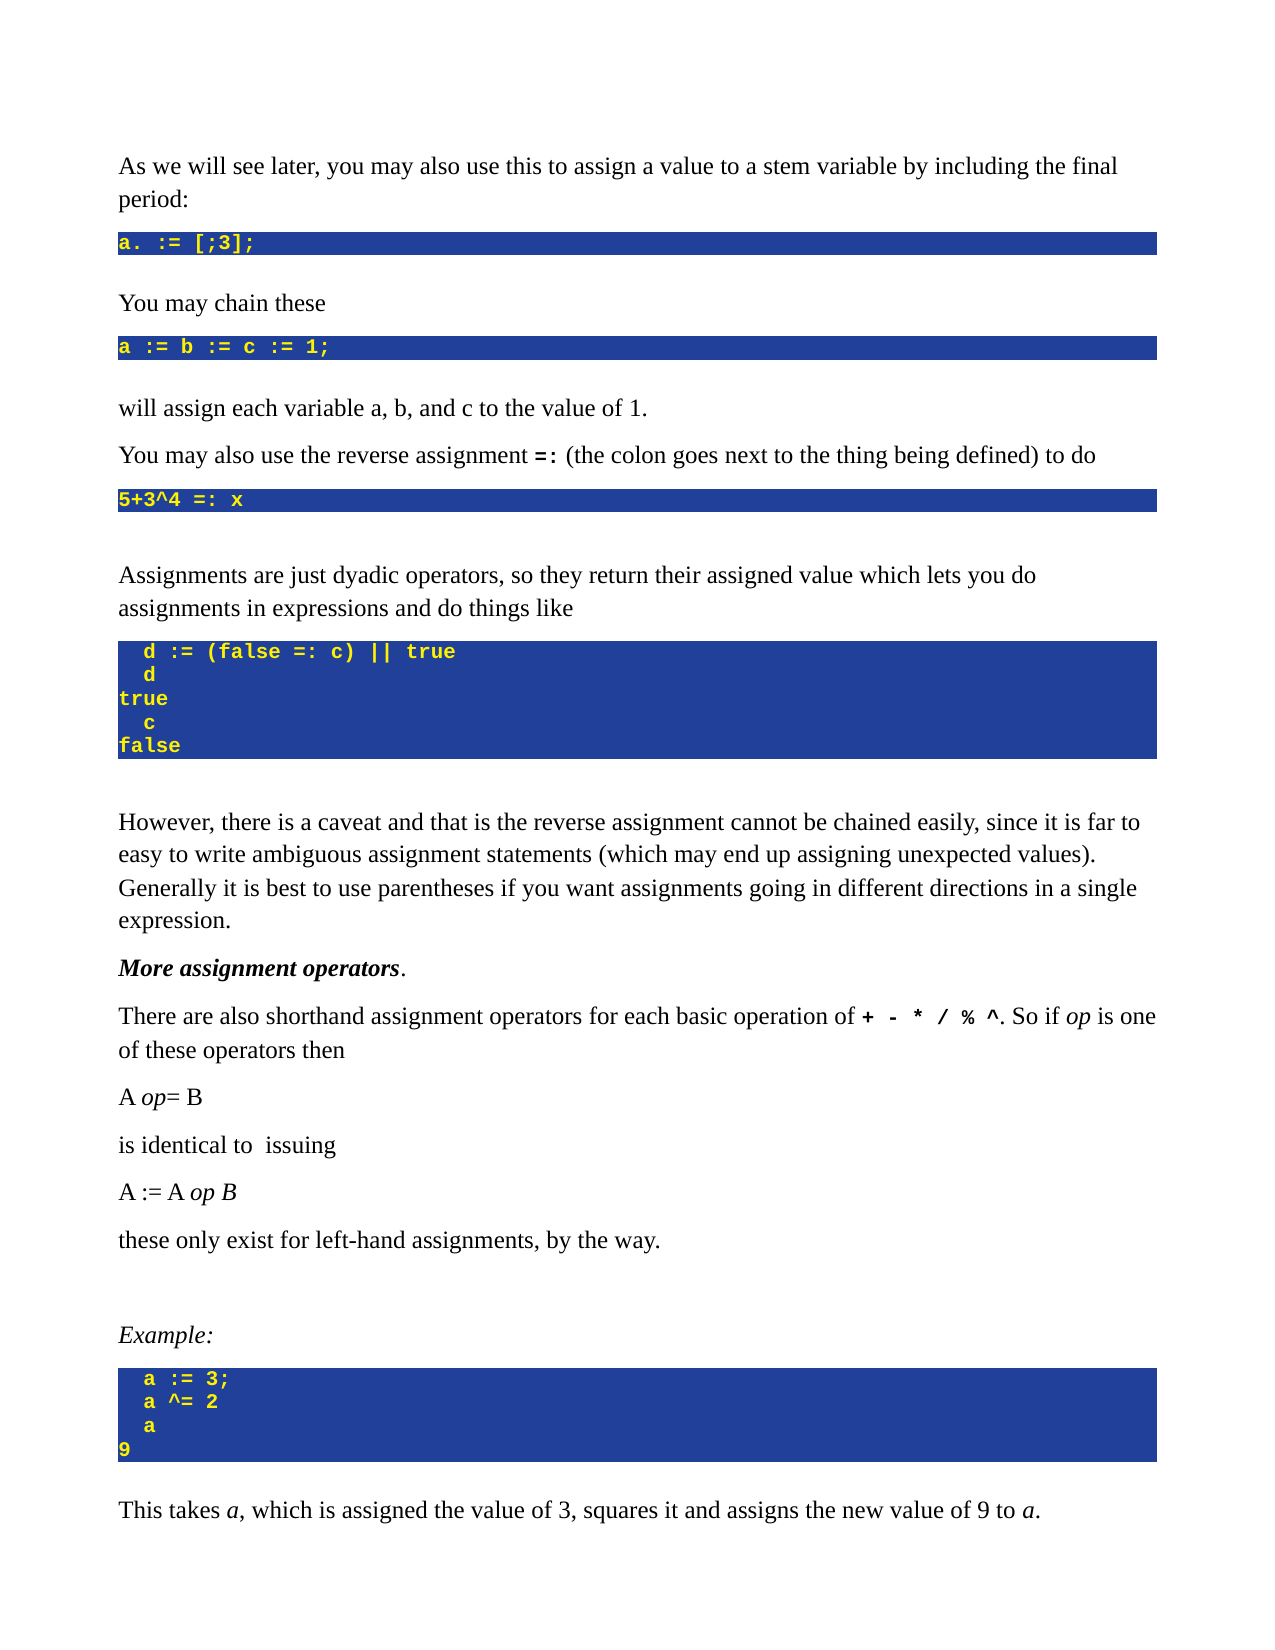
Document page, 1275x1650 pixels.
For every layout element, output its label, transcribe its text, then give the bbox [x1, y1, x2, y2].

text Assignments are just dyadic operators, so they return their assigned value which lets you do assignments in expressions and do things like [118, 560, 1157, 622]
text A := A op B [118, 1177, 1157, 1206]
text As we will see later, you may also use this to assign a value to a stem variable by including the final period: [118, 118, 1157, 213]
text true [118, 688, 1157, 712]
text You may also use the reverse assignment =: (the colon goes next to the thing being defined) to do [118, 440, 1157, 470]
text You may chain these [118, 255, 1157, 317]
text More assignment operators. [118, 953, 1157, 982]
text Example: [118, 1320, 1157, 1349]
text A op= B [118, 1082, 1157, 1111]
text a := b := c := 1; [118, 336, 1157, 360]
text c [118, 712, 1157, 735]
text d [118, 664, 1157, 688]
text 5+3^4 =: x [118, 489, 1157, 512]
text a := 3; [118, 1368, 1157, 1392]
text However, there is a caveat and that is the reverse assignment cannot be chained easily, since it is far to easy to write ambiguous assignment statements (which may end up assigning unexpected values). Generally it is best to use parentheses if you want assignments going in different directions in a single expression. [118, 807, 1157, 934]
text a. := [;3]; [118, 232, 1157, 255]
text will assign each variable a, b, and c to the value of 1. [118, 360, 1157, 421]
text This takes a, which is assigned the value of 3, squares it and assigns the new value of 9 to a. [118, 1462, 1157, 1524]
text is identical to issuing [118, 1130, 1157, 1159]
text a [118, 1415, 1157, 1439]
text d := (false =: c) || true [118, 641, 1157, 664]
text false [118, 735, 1157, 759]
text 9 [118, 1439, 1157, 1462]
text these only exist for left-hand assignments, by the way. [118, 1225, 1157, 1254]
text a ^= 2 [118, 1392, 1157, 1415]
text There are also shorthand assignment operators for each basic operation of + - * / % ^. So if op is one of these operators then [118, 1001, 1157, 1063]
